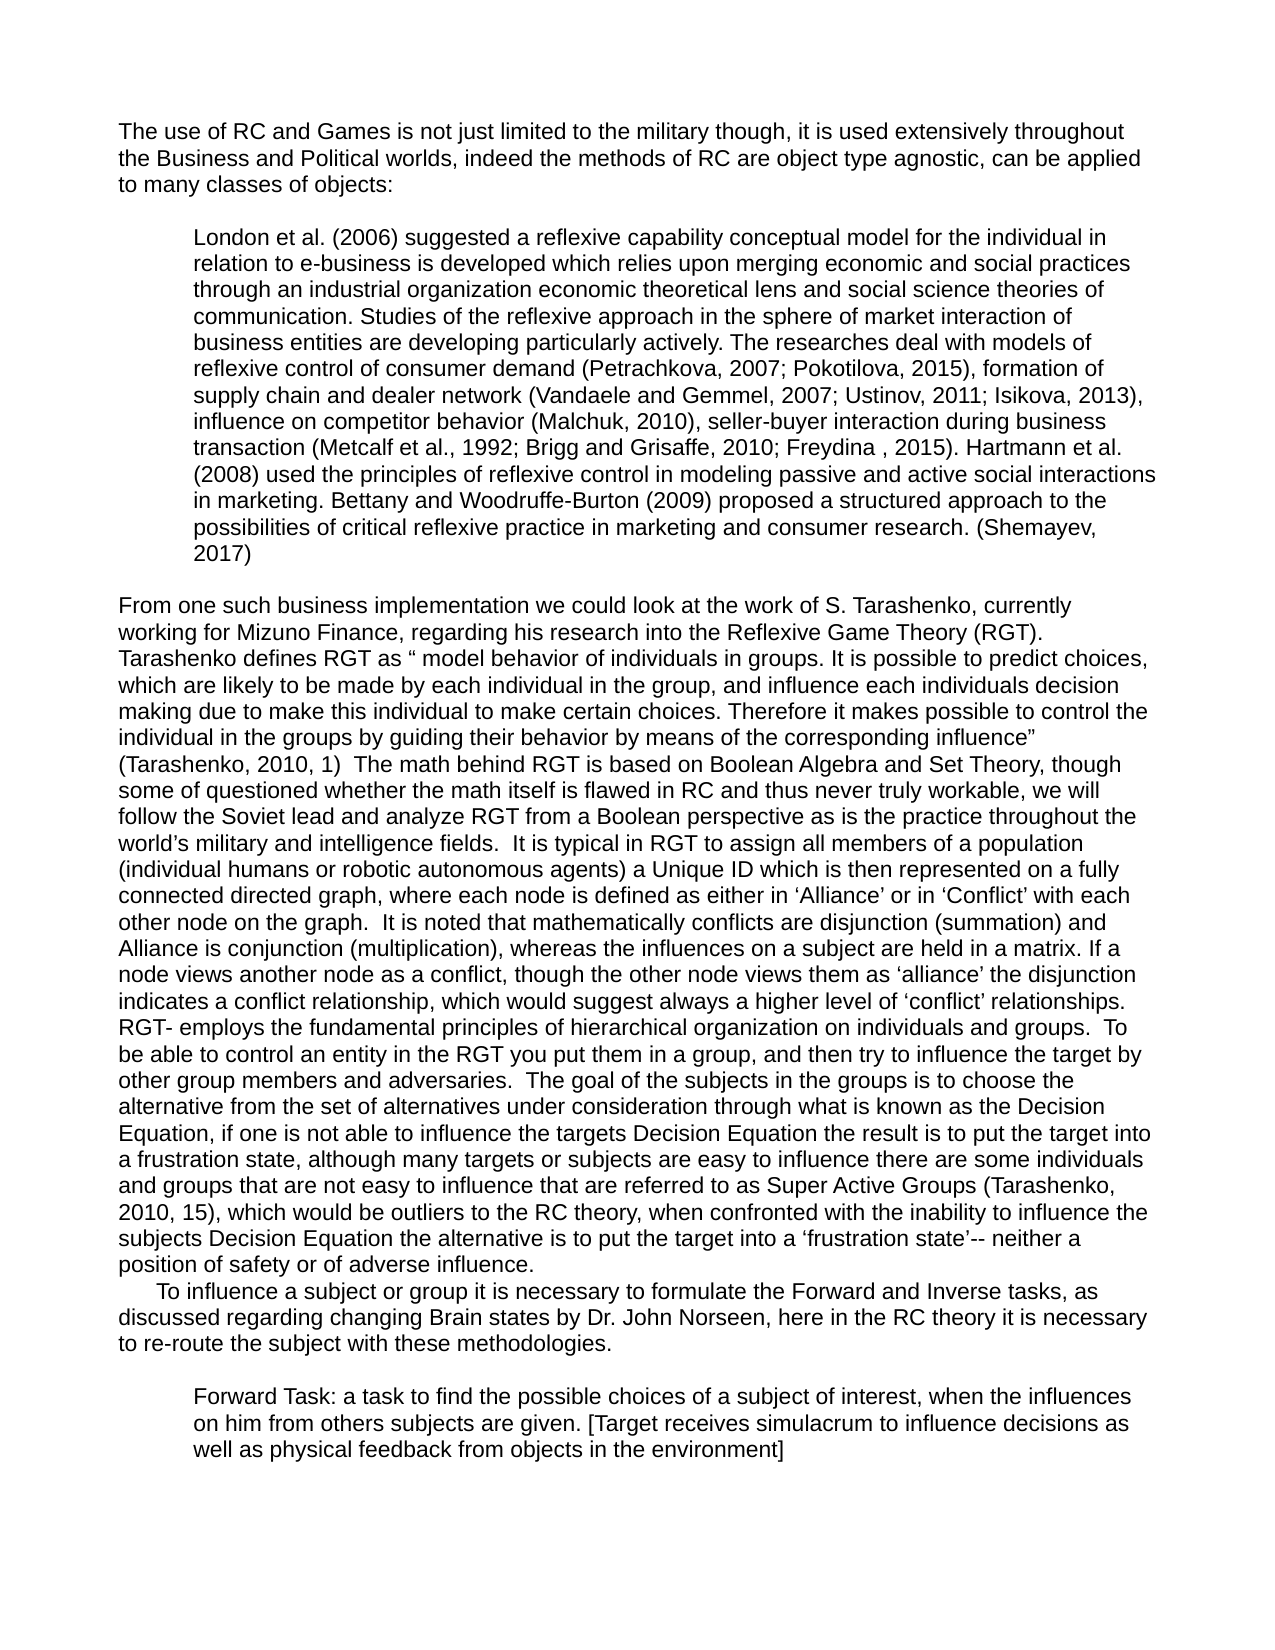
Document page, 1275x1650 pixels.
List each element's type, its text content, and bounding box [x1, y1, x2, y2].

text The use of RC and Games is not just limited to the military though, it is used extensively throughout the Business and Political worlds, indeed the methods of RC are object type agnostic, can be applied to many classes of objects: [118, 118, 1157, 197]
text Forward Task: a task to find the possible choices of a subject of interest, when the influences on him from others subjects are given. [Target receives simulacrum to influence decisions as well as physical feedback from objects in the environment] [193, 1383, 1157, 1462]
text From one such business implementation we could look at the work of S. Tarashenko, currently working for Mizuno Finance, regarding his research into the Reflexive Game Theory (RGT). Tarashenko defines RGT as “ model behavior of individuals in groups. It is possible to predict choices, which are likely to be made by each individual in the group, and influence each individuals decision making due to make this individual to make certain choices. Therefore it makes possible to control the individual in the groups by guiding their behavior by means of the corresponding influence” (Tarashenko, 2010, 1) The math behind RGT is based on Boolean Algebra and Set Theory, though some of questioned whether the math itself is flawed in RC and thus never truly workable, we will follow the Soviet lead and analyze RGT from a Boolean perspective as is the practice throughout the world’s military and intelligence fields. It is typical in RGT to assign all members of a population (individual humans or robotic autonomous agents) a Unique ID which is then represented on a fully connected directed graph, where each node is defined as either in ‘Alliance’ or in ‘Conflict’ with each other node on the graph. It is noted that mathematically conflicts are disjunction (summation) and Alliance is conjunction (multiplication), whereas the influences on a subject are held in a matrix. If a node views another node as a conflict, though the other node views them as ‘alliance’ the disjunction indicates a conflict relationship, which would suggest always a higher level of ‘conflict’ relationships. RGT- employs the fundamental principles of hierarchical organization on individuals and groups. To be able to control an entity in the RGT you put them in a group, and then try to influence the target by other group members and adversaries. The goal of the subjects in the groups is to choose the alternative from the set of alternatives under consideration through what is known as the Decision Equation, if one is not able to influence the targets Decision Equation the result is to put the target into a frustration state, although many targets or subjects are easy to influence there are some individuals and groups that are not easy to influence that are referred to as Super Active Groups (Tarashenko, 2010, 15), which would be outliers to the RC theory, when confronted with the inability to influence the subjects Decision Equation the alternative is to put the target into a ‘frustration state’-- neither a position of safety or of adverse influence. [118, 592, 1157, 1278]
text To influence a subject or group it is necessary to formulate the Forward and Inverse tasks, as discussed regarding changing Brain states by Dr. John Norseen, here in the RC theory it is necessary to re-route the subject with these methodologies. [118, 1278, 1157, 1357]
text London et al. (2006) suggested a reflexive capability conceptual model for the individual in relation to e-business is developed which relies upon merging economic and social practices through an industrial organization economic theoretical lens and social science theories of communication. Studies of the reflexive approach in the sphere of market interaction of business entities are developing particularly actively. The researches deal with models of reflexive control of consumer demand (Petrachkova, 2007; Pokotilova, 2015), formation of supply chain and dealer network (Vandaele and Gemmel, 2007; Ustinov, 2011; Isikova, 2013), influence on competitor behavior (Malchuk, 2010), seller-buyer interaction during business transaction (Metcalf et al., 1992; Brigg and Grisaffe, 2010; Freydina , 2015). Hartmann et al. (2008) used the principles of reflexive control in modeling passive and active social interactions in marketing. Bettany and Woodruffe-Burton (2009) proposed a structured approach to the possibilities of critical reflexive practice in marketing and consumer research. (Shemayev, 2017) [193, 223, 1157, 566]
